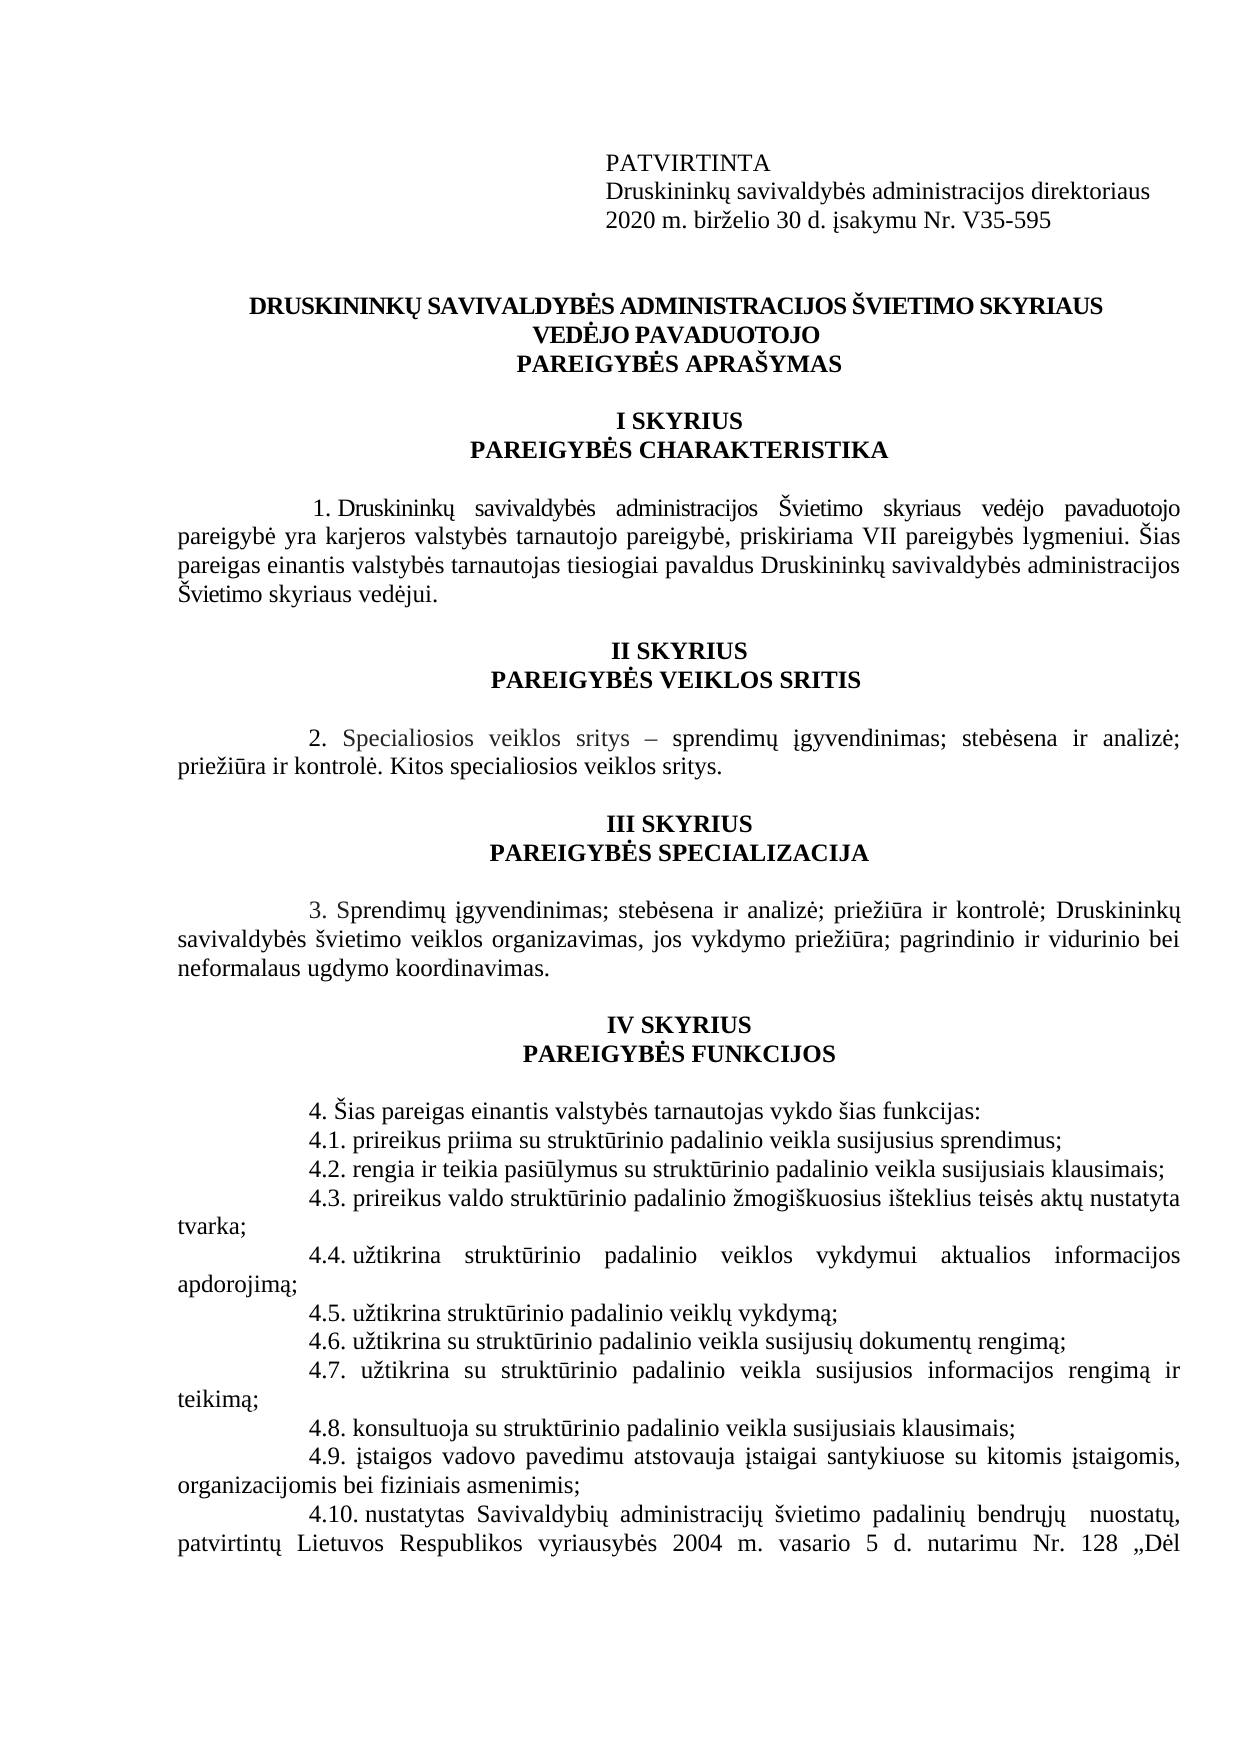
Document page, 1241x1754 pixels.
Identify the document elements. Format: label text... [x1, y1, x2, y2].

text DRUSKININKŲ SAVIVALDYBĖS ADMINISTRACIJOS ŠVIETIMO SKYRIAUS [177, 291, 1181, 320]
text 4.10. nustatytas Savivaldybių administracijų švietimo padalinių bendrųjų nuostatų, patvirtintų Lietuvos Respublikos vyriausybės 2004 m. vasario 5 d. nutarimu Nr. 128 „Dėl [177, 1499, 1181, 1556]
text PATVIRTINTA [605, 148, 1181, 176]
text 2020 m. birželio 30 d. įsakymu Nr. V35-595 [605, 205, 1181, 234]
text VEDĖJO PAVADUOTOJO [177, 320, 1181, 349]
text 4.6. užtikrina su struktūrinio padalinio veikla susijusių dokumentų rengimą; [177, 1326, 1181, 1355]
text 4.7. užtikrina su struktūrinio padalinio veikla susijusios informacijos rengimą ir teikimą; [177, 1355, 1181, 1413]
text PAREIGYBĖS CHARAKTERISTIKA [177, 435, 1181, 464]
text 3. Sprendimų įgyvendinimas; stebėsena ir analizė; priežiūra ir kontrolė; Druskininkų savivaldybės švietimo veiklos organizavimas, jos vykdymo priežiūra; pagrindinio ir vidurinio bei neformalaus ugdymo koordinavimas. [177, 895, 1181, 981]
text 4. Šias pareigas einantis valstybės tarnautojas vykdo šias funkcijas: [177, 1096, 1181, 1125]
text 4.3. prireikus valdo struktūrinio padalinio žmogiškuosius išteklius teisės aktų nustatyta tvarka; [177, 1183, 1181, 1240]
text III SKYRIUS [177, 809, 1181, 838]
text 4.4. užtikrina struktūrinio padalinio veiklos vykdymui aktualios informacijos apdorojimą; [177, 1240, 1181, 1298]
text II SKYRIUS [177, 636, 1181, 665]
text Druskininkų savivaldybės administracijos direktoriaus [605, 176, 1181, 205]
text 4.9. įstaigos vadovo pavedimu atstovauja įstaigai santykiuose su kitomis įstaigomis, organizacijomis bei fiziniais asmenimis; [177, 1441, 1181, 1499]
text 4.1. prireikus priima su struktūrinio padalinio veikla susijusius sprendimus; [177, 1125, 1181, 1154]
text IV SKYRIUS [177, 1010, 1181, 1039]
text 4.8. konsultuoja su struktūrinio padalinio veikla susijusiais klausimais; [177, 1413, 1181, 1441]
text 1. Druskininkų savivaldybės administracijos Švietimo skyriaus vedėjo pavaduotojo pareigybė yra karjeros valstybės tarnautojo pareigybė, priskiriama VII pareigybės lygmeniui. Šias pareigas einantis valstybės tarnautojas tiesiogiai pavaldus Druskininkų savivaldybės administracijos Švietimo skyriaus vedėjui. [177, 493, 1181, 608]
text 4.2. rengia ir teikia pasiūlymus su struktūrinio padalinio veikla susijusiais klausimais; [177, 1154, 1181, 1183]
text PAREIGYBĖS SPECIALIZACIJA [177, 838, 1181, 866]
text 2. Specialiosios veiklos sritys – sprendimų įgyvendinimas; stebėsena ir analizė; priežiūra ir kontrolė. Kitos specialiosios veiklos sritys. [177, 723, 1181, 780]
text PAREIGYBĖS VEIKLOS SRITIS [177, 665, 1181, 694]
text PAREIGYBĖS FUNKCIJOS [177, 1039, 1181, 1068]
text PAREIGYBĖS APRAŠYMAS [177, 349, 1181, 378]
text 4.5. užtikrina struktūrinio padalinio veiklų vykdymą; [177, 1298, 1181, 1326]
text I SKYRIUS [177, 406, 1181, 435]
